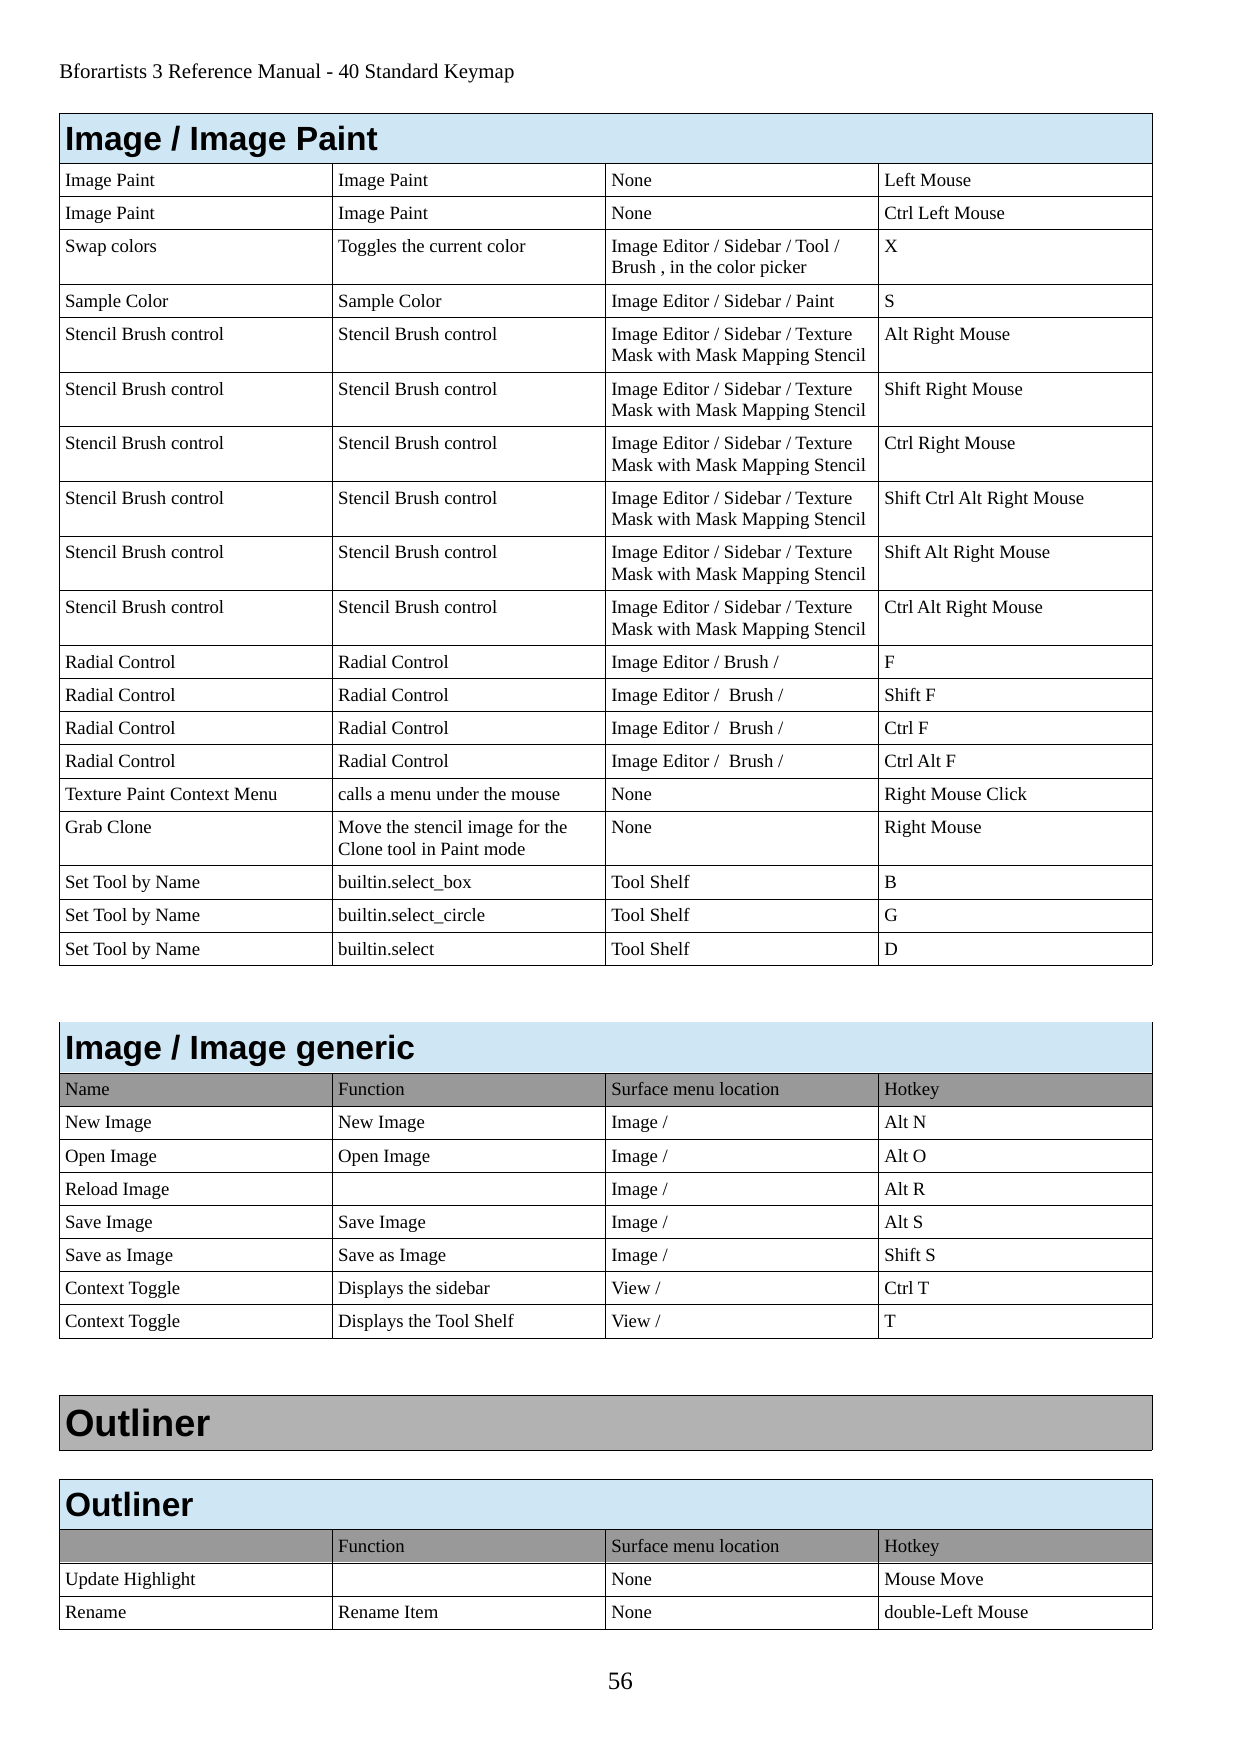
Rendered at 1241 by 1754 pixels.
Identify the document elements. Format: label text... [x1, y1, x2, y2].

table_cell Context Toggle [60, 1272, 332, 1304]
table_cell Stencil Brush control [60, 427, 332, 481]
table_cell Image Paint [333, 197, 605, 229]
table_cell Reload Image [60, 1173, 332, 1205]
table_cell Radial Control [333, 745, 605, 777]
table_cell Surface menu location [606, 1530, 878, 1562]
table_cell Hotkey [879, 1530, 1152, 1562]
table_cell Image / [606, 1140, 878, 1172]
table_cell Stencil Brush control [333, 482, 605, 536]
table_cell Ctrl Right Mouse [879, 427, 1152, 481]
table_cell Image Editor / Brush / [606, 679, 878, 711]
table_cell Image Editor / Sidebar / Texture Mask with Mask Mapping Stencil [606, 482, 878, 536]
table_cell Alt O [879, 1140, 1152, 1172]
table_cell Stencil Brush control [60, 373, 332, 426]
table_cell Toggles the current color [333, 230, 605, 284]
table_cell G [879, 900, 1152, 932]
table_cell New Image [60, 1107, 332, 1139]
table_cell builtin.select_circle [333, 900, 605, 932]
table_header Outliner [60, 1396, 1152, 1450]
table_cell Image Editor / Brush / [606, 745, 878, 777]
table_cell Set Tool by Name [60, 900, 332, 932]
table_cell Mouse Move [879, 1564, 1152, 1596]
table_cell Image Paint [60, 164, 332, 196]
table_cell calls a menu under the mouse [333, 779, 605, 811]
table_header Outliner [60, 1480, 1152, 1529]
table_cell F [879, 646, 1152, 678]
table_cell New Image [333, 1107, 605, 1139]
table_cell Image / [606, 1239, 878, 1271]
table_cell X [879, 230, 1152, 284]
table_cell Radial Control [60, 646, 332, 678]
table_cell [333, 1564, 605, 1596]
table_cell D [879, 933, 1152, 965]
table_cell Texture Paint Context Menu [60, 779, 332, 811]
table_cell None [606, 1597, 878, 1629]
table_cell Stencil Brush control [333, 591, 605, 645]
table_cell Swap colors [60, 230, 332, 284]
table_cell Stencil Brush control [333, 537, 605, 590]
table_cell Shift F [879, 679, 1152, 711]
table_cell Image Editor / Sidebar / Tool / Brush , in the color picker [606, 230, 878, 284]
table_cell Tool Shelf [606, 933, 878, 965]
table_cell Tool Shelf [606, 866, 878, 898]
table_cell Image Editor / Sidebar / Texture Mask with Mask Mapping Stencil [606, 591, 878, 645]
table_cell Image Editor / Sidebar / Texture Mask with Mask Mapping Stencil [606, 373, 878, 426]
table_cell B [879, 866, 1152, 898]
table_cell Image / [606, 1107, 878, 1139]
table_cell Move the stencil image for the Clone tool in Paint mode [333, 812, 605, 865]
table_cell Stencil Brush control [333, 318, 605, 372]
table_cell Tool Shelf [606, 900, 878, 932]
table_cell None [606, 164, 878, 196]
table_cell Alt N [879, 1107, 1152, 1139]
table_cell Radial Control [333, 646, 605, 678]
table_cell Stencil Brush control [333, 373, 605, 426]
table_cell Radial Control [60, 712, 332, 744]
table_cell Stencil Brush control [60, 537, 332, 590]
table_cell Right Mouse Click [879, 779, 1152, 811]
table_cell Alt R [879, 1173, 1152, 1205]
table_cell Rename Item [333, 1597, 605, 1629]
table_cell Hotkey [879, 1074, 1152, 1106]
table_cell Shift S [879, 1239, 1152, 1271]
table_cell Shift Right Mouse [879, 373, 1152, 426]
table_cell S [879, 285, 1152, 317]
table_cell Save as Image [60, 1239, 332, 1271]
table_cell [333, 1173, 605, 1205]
table_cell Image Editor / Sidebar / Texture Mask with Mask Mapping Stencil [606, 427, 878, 481]
table_cell Surface menu location [606, 1074, 878, 1106]
table_cell Shift Ctrl Alt Right Mouse [879, 482, 1152, 536]
table_cell Radial Control [60, 745, 332, 777]
table_cell Open Image [333, 1140, 605, 1172]
table_cell Alt S [879, 1206, 1152, 1238]
table_cell Radial Control [333, 679, 605, 711]
table_cell Displays the Tool Shelf [333, 1305, 605, 1337]
table_cell Image Editor / Brush / [606, 712, 878, 744]
table_cell Function [333, 1530, 605, 1562]
table_cell None [606, 812, 878, 865]
table_cell T [879, 1305, 1152, 1337]
table_cell Sample Color [333, 285, 605, 317]
table_cell Open Image [60, 1140, 332, 1172]
table_cell Ctrl T [879, 1272, 1152, 1304]
table_header Image / Image generic [60, 1022, 1152, 1072]
table_cell Image Editor / Sidebar / Texture Mask with Mask Mapping Stencil [606, 537, 878, 590]
table_cell None [606, 779, 878, 811]
table_cell None [606, 1564, 878, 1596]
table_cell Save Image [60, 1206, 332, 1238]
table_cell Shift Alt Right Mouse [879, 537, 1152, 590]
table_cell View / [606, 1272, 878, 1304]
table_cell Grab Clone [60, 812, 332, 865]
table_cell Image Editor / Sidebar / Texture Mask with Mask Mapping Stencil [606, 318, 878, 372]
table_cell Image Editor / Brush / [606, 646, 878, 678]
table_cell Save Image [333, 1206, 605, 1238]
table_cell Stencil Brush control [60, 482, 332, 536]
table_cell builtin.select_box [333, 866, 605, 898]
table_cell Image / [606, 1206, 878, 1238]
table_cell double-Left Mouse [879, 1597, 1152, 1629]
table_cell Set Tool by Name [60, 866, 332, 898]
table_cell Radial Control [60, 679, 332, 711]
table_cell builtin.select [333, 933, 605, 965]
table_cell [60, 1530, 332, 1562]
table_cell Ctrl Alt F [879, 745, 1152, 777]
table_cell Stencil Brush control [60, 591, 332, 645]
table_cell View / [606, 1305, 878, 1337]
table_cell Ctrl Alt Right Mouse [879, 591, 1152, 645]
table_cell Sample Color [60, 285, 332, 317]
table_cell Alt Right Mouse [879, 318, 1152, 372]
table_cell Left Mouse [879, 164, 1152, 196]
table_cell Set Tool by Name [60, 933, 332, 965]
table_cell None [606, 197, 878, 229]
table_cell Ctrl F [879, 712, 1152, 744]
table_cell Ctrl Left Mouse [879, 197, 1152, 229]
table_cell Displays the sidebar [333, 1272, 605, 1304]
table_cell Radial Control [333, 712, 605, 744]
table_cell Save as Image [333, 1239, 605, 1271]
table_cell Name [60, 1074, 332, 1106]
table_cell Stencil Brush control [60, 318, 332, 372]
table_cell Update Highlight [60, 1564, 332, 1596]
table_header Image / Image Paint [60, 114, 1152, 163]
table_cell Image Editor / Sidebar / Paint [606, 285, 878, 317]
table_cell Rename [60, 1597, 332, 1629]
table_cell Image Paint [333, 164, 605, 196]
table_cell Image Paint [60, 197, 332, 229]
table_cell Image / [606, 1173, 878, 1205]
table_cell Right Mouse [879, 812, 1152, 865]
table_cell Context Toggle [60, 1305, 332, 1337]
table_cell Stencil Brush control [333, 427, 605, 481]
table_cell Function [333, 1074, 605, 1106]
